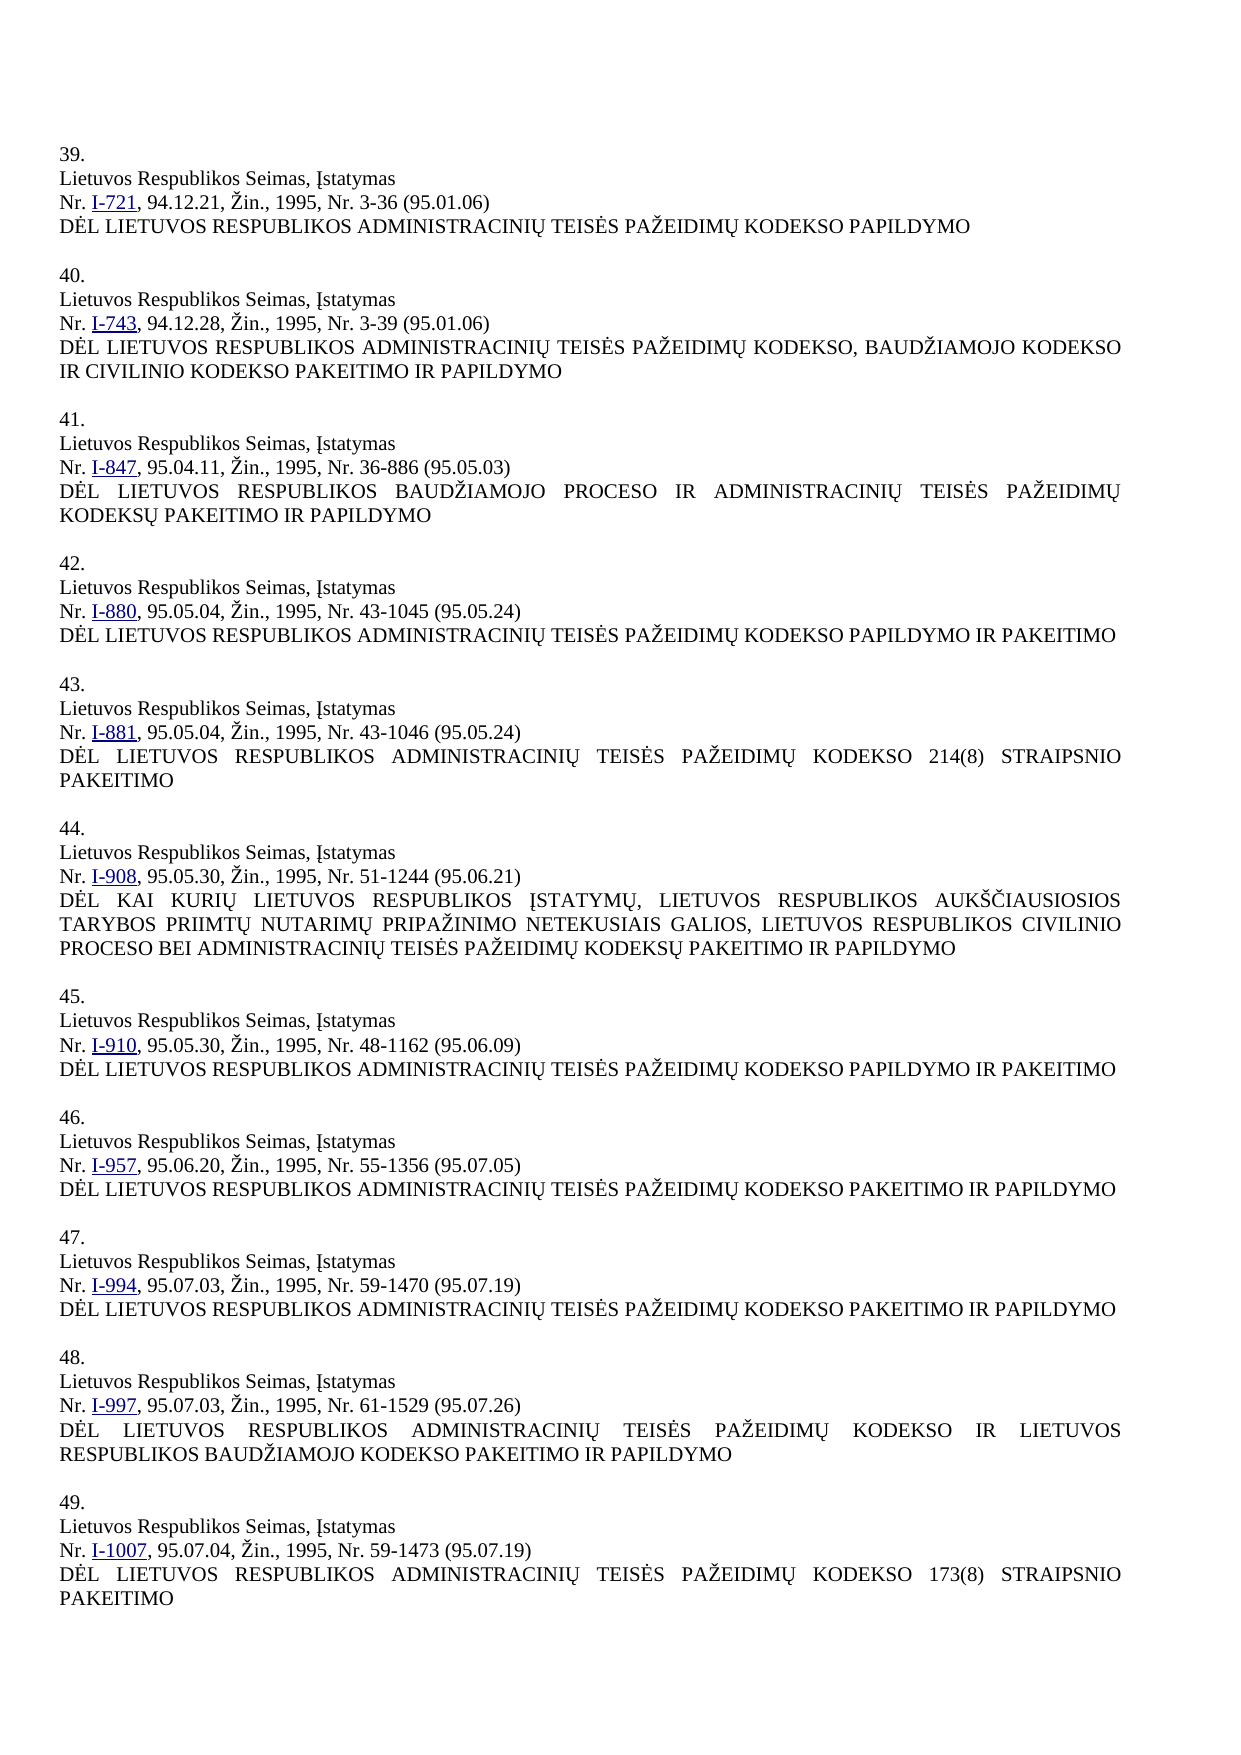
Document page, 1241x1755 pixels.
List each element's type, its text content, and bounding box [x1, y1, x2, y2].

text DĖL LIETUVOS RESPUBLIKOS ADMINISTRACINIŲ TEISĖS PAŽEIDIMŲ KODEKSO PAKEITIMO IR PAPILDYMO [59, 1297, 1122, 1321]
text 39. [59, 142, 1122, 166]
text Lietuvos Respublikos Seimas, Įstatymas [59, 431, 1122, 455]
text Lietuvos Respublikos Seimas, Įstatymas [59, 1514, 1122, 1538]
text 45. [59, 984, 1122, 1008]
text DĖL LIETUVOS RESPUBLIKOS ADMINISTRACINIŲ TEISĖS PAŽEIDIMŲ KODEKSO PAKEITIMO IR PAPILDYMO [59, 1177, 1122, 1201]
text Lietuvos Respublikos Seimas, Įstatymas [59, 575, 1122, 599]
text Nr. I-1007, 95.07.04, Žin., 1995, Nr. 59-1473 (95.07.19) [59, 1538, 1122, 1562]
text 46. [59, 1105, 1122, 1129]
text Lietuvos Respublikos Seimas, Įstatymas [59, 1129, 1122, 1153]
text 49. [59, 1490, 1122, 1514]
text Lietuvos Respublikos Seimas, Įstatymas [59, 287, 1122, 311]
text DĖL LIETUVOS RESPUBLIKOS ADMINISTRACINIŲ TEISĖS PAŽEIDIMŲ KODEKSO PAPILDYMO [59, 214, 1122, 238]
text Nr. I-847, 95.04.11, Žin., 1995, Nr. 36-886 (95.05.03) [59, 455, 1122, 479]
text Nr. I-910, 95.05.30, Žin., 1995, Nr. 48-1162 (95.06.09) [59, 1032, 1122, 1057]
text 47. [59, 1225, 1122, 1249]
text 40. [59, 262, 1122, 287]
text Nr. I-997, 95.07.03, Žin., 1995, Nr. 61-1529 (95.07.26) [59, 1393, 1122, 1417]
text Nr. I-743, 94.12.28, Žin., 1995, Nr. 3-39 (95.01.06) [59, 311, 1122, 335]
text Nr. I-994, 95.07.03, Žin., 1995, Nr. 59-1470 (95.07.19) [59, 1273, 1122, 1297]
text DĖL LIETUVOS RESPUBLIKOS ADMINISTRACINIŲ TEISĖS PAŽEIDIMŲ KODEKSO 173(8) STRAIPSNIO PAKEITIMO [59, 1562, 1122, 1610]
text Lietuvos Respublikos Seimas, Įstatymas [59, 166, 1122, 190]
text Nr. I-908, 95.05.30, Žin., 1995, Nr. 51-1244 (95.06.21) [59, 864, 1122, 888]
text DĖL LIETUVOS RESPUBLIKOS ADMINISTRACINIŲ TEISĖS PAŽEIDIMŲ KODEKSO PAPILDYMO IR PAKEITIMO [59, 623, 1122, 647]
text Lietuvos Respublikos Seimas, Įstatymas [59, 1369, 1122, 1393]
text DĖL LIETUVOS RESPUBLIKOS BAUDŽIAMOJO PROCESO IR ADMINISTRACINIŲ TEISĖS PAŽEIDIMŲ KODEKSŲ PAKEITIMO IR PAPILDYMO [59, 479, 1122, 527]
text DĖL LIETUVOS RESPUBLIKOS ADMINISTRACINIŲ TEISĖS PAŽEIDIMŲ KODEKSO PAPILDYMO IR PAKEITIMO [59, 1057, 1122, 1081]
text DĖL LIETUVOS RESPUBLIKOS ADMINISTRACINIŲ TEISĖS PAŽEIDIMŲ KODEKSO 214(8) STRAIPSNIO PAKEITIMO [59, 744, 1122, 792]
text Lietuvos Respublikos Seimas, Įstatymas [59, 1008, 1122, 1032]
text 43. [59, 672, 1122, 696]
text Nr. I-881, 95.05.04, Žin., 1995, Nr. 43-1046 (95.05.24) [59, 720, 1122, 744]
text DĖL LIETUVOS RESPUBLIKOS ADMINISTRACINIŲ TEISĖS PAŽEIDIMŲ KODEKSO IR LIETUVOS RESPUBLIKOS BAUDŽIAMOJO KODEKSO PAKEITIMO IR PAPILDYMO [59, 1417, 1122, 1466]
text 48. [59, 1345, 1122, 1369]
text 44. [59, 816, 1122, 840]
text Lietuvos Respublikos Seimas, Įstatymas [59, 840, 1122, 864]
text DĖL LIETUVOS RESPUBLIKOS ADMINISTRACINIŲ TEISĖS PAŽEIDIMŲ KODEKSO, BAUDŽIAMOJO KODEKSO IR CIVILINIO KODEKSO PAKEITIMO IR PAPILDYMO [59, 335, 1122, 383]
text Lietuvos Respublikos Seimas, Įstatymas [59, 696, 1122, 720]
text Nr. I-957, 95.06.20, Žin., 1995, Nr. 55-1356 (95.07.05) [59, 1153, 1122, 1177]
text 42. [59, 551, 1122, 575]
text 41. [59, 407, 1122, 431]
text Lietuvos Respublikos Seimas, Įstatymas [59, 1249, 1122, 1273]
text Nr. I-721, 94.12.21, Žin., 1995, Nr. 3-36 (95.01.06) [59, 190, 1122, 214]
text DĖL KAI KURIŲ LIETUVOS RESPUBLIKOS ĮSTATYMŲ, LIETUVOS RESPUBLIKOS AUKŠČIAUSIOSIOS TARYBOS PRIIMTŲ NUTARIMŲ PRIPAŽINIMO NETEKUSIAIS GALIOS, LIETUVOS RESPUBLIKOS CIVILINIO PROCESO BEI ADMINISTRACINIŲ TEISĖS PAŽEIDIMŲ KODEKSŲ PAKEITIMO IR PAPILDYMO [59, 888, 1122, 960]
text Nr. I-880, 95.05.04, Žin., 1995, Nr. 43-1045 (95.05.24) [59, 599, 1122, 623]
